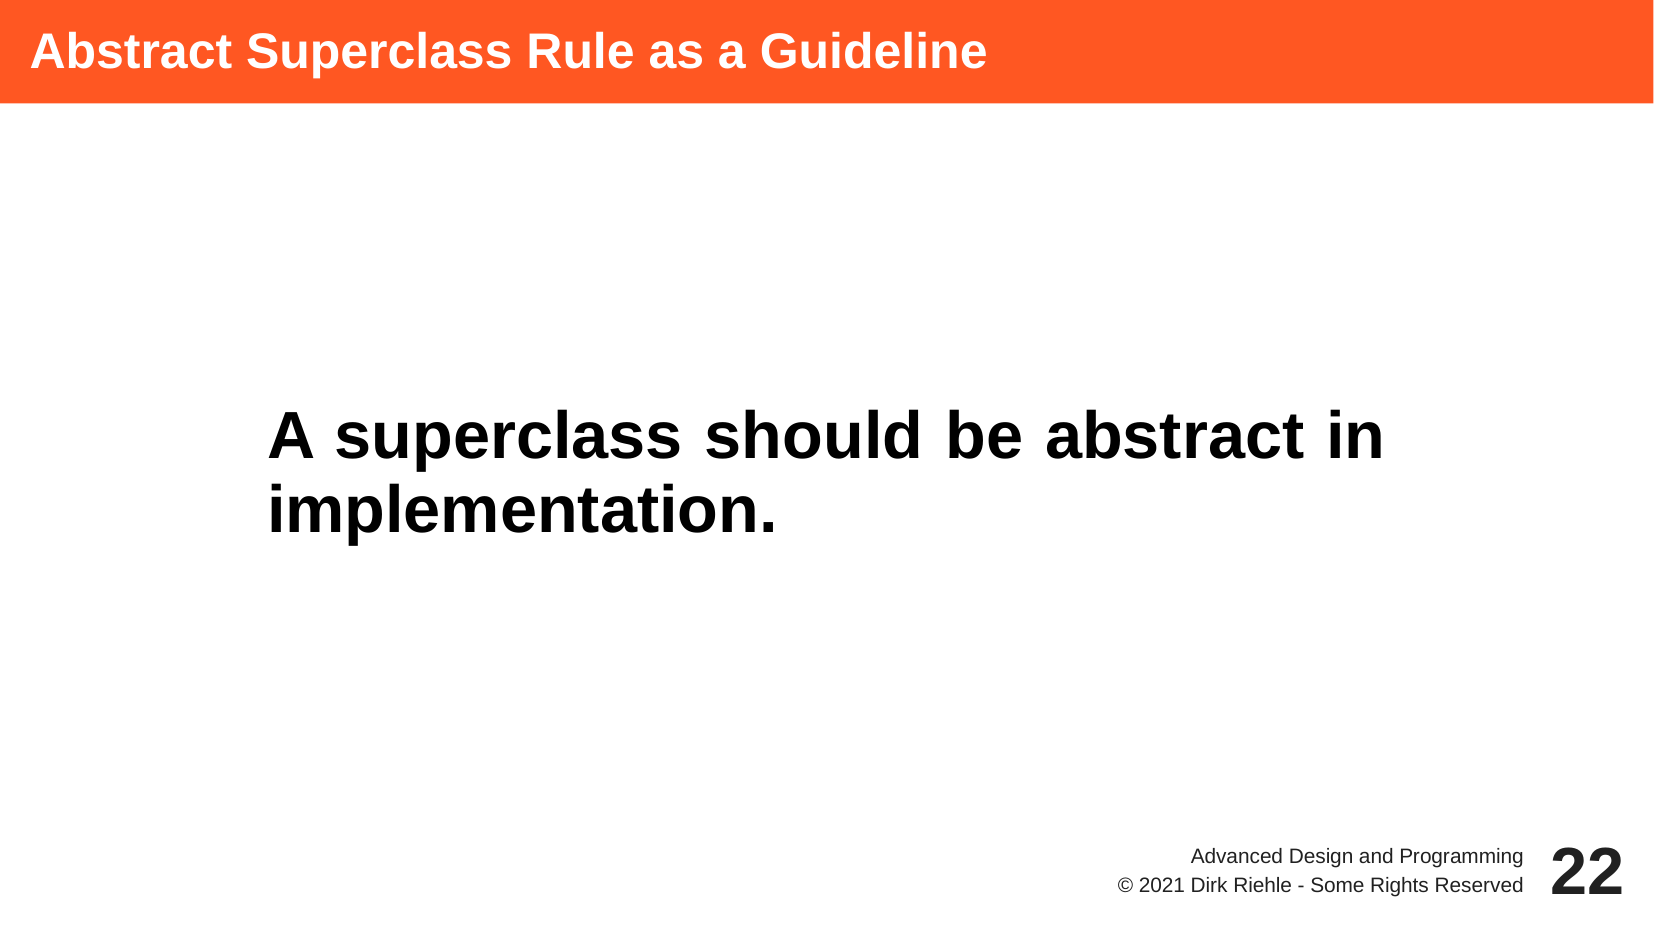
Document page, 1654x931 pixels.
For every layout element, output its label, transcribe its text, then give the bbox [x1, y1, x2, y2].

subtitle A superclass should be abstract in implementation. [29, 132, 1625, 813]
title Abstract Superclass Rule as a Guideline [0, 0, 1654, 104]
